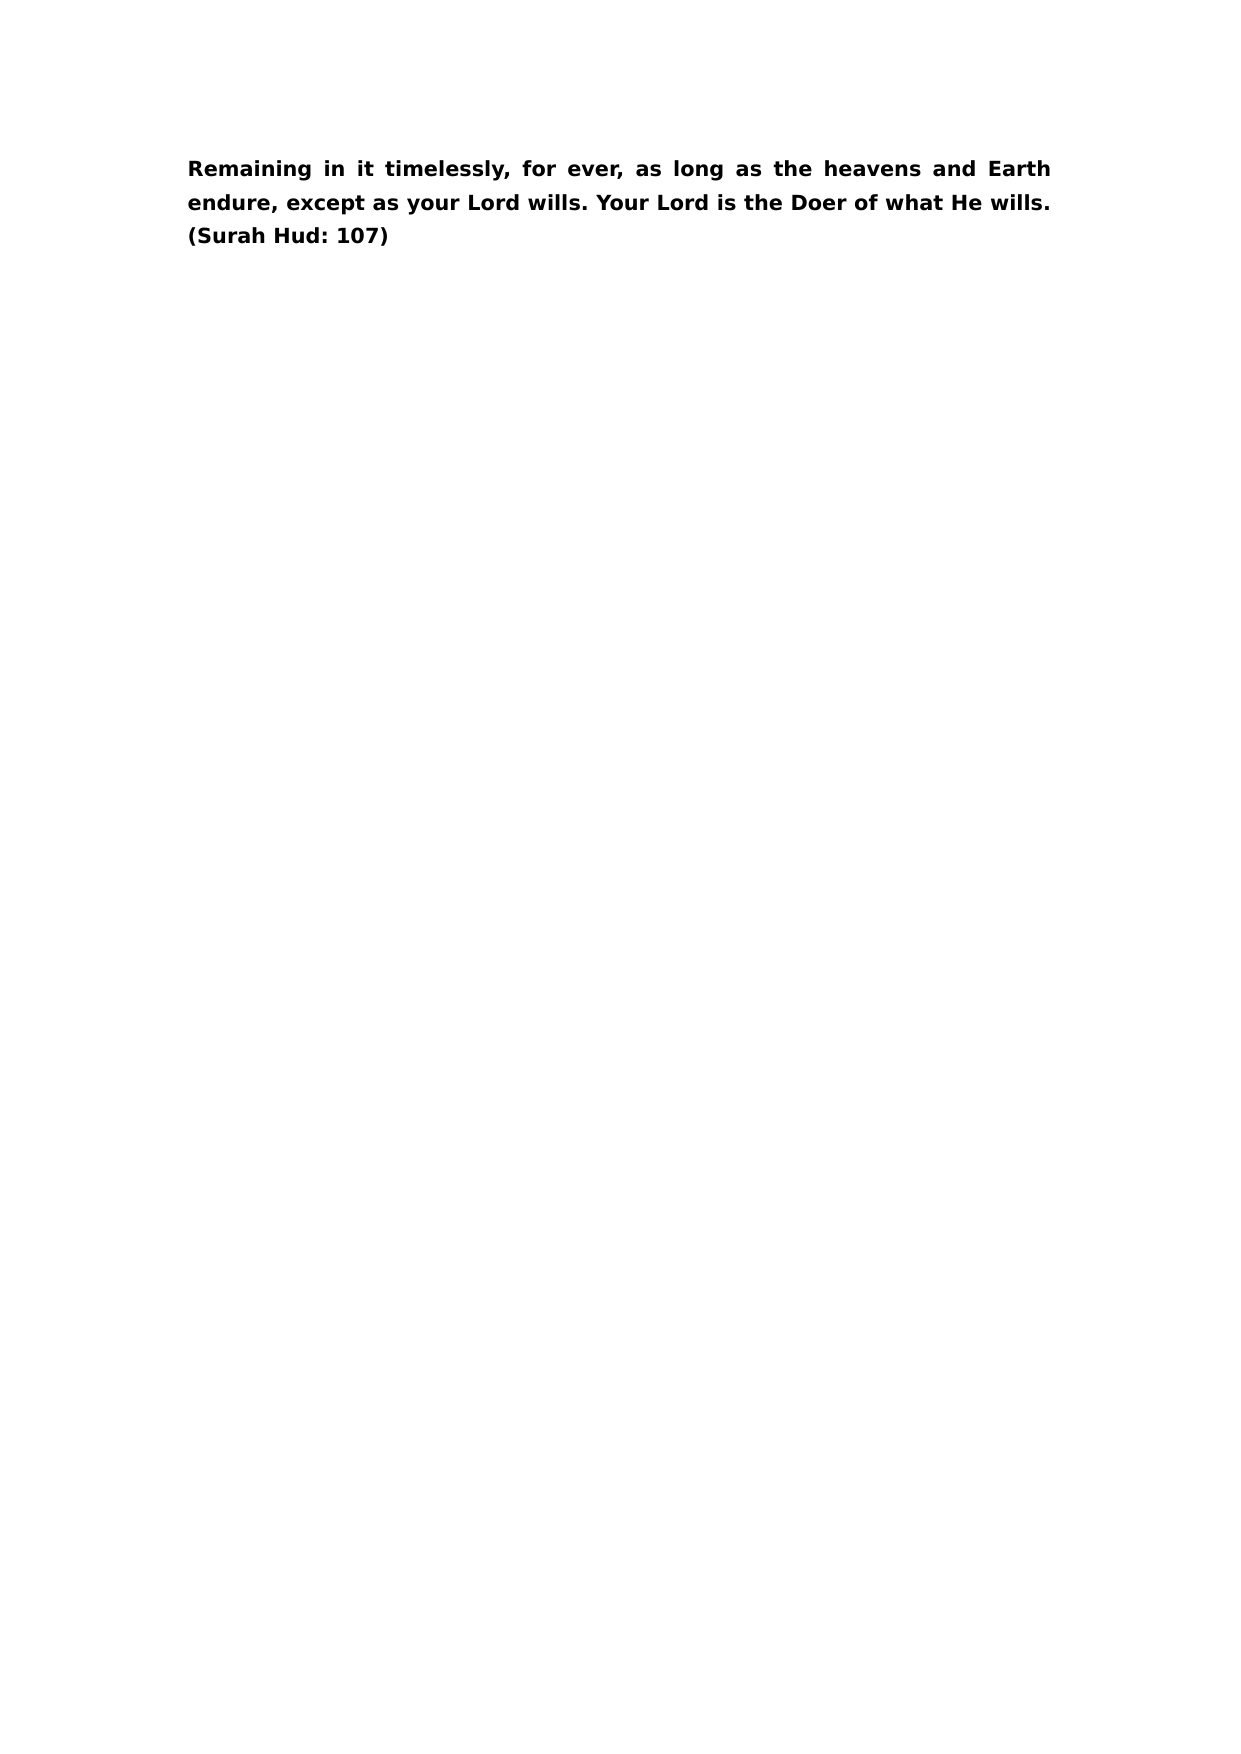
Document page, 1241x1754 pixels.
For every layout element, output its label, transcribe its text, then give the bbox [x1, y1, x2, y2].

text Remaining in it timelessly, for ever, as long as the heavens and Earth endure, except as your Lord wills. Your Lord is the Doer of what He wills. (Surah Hud: 107) [187, 150, 1053, 250]
